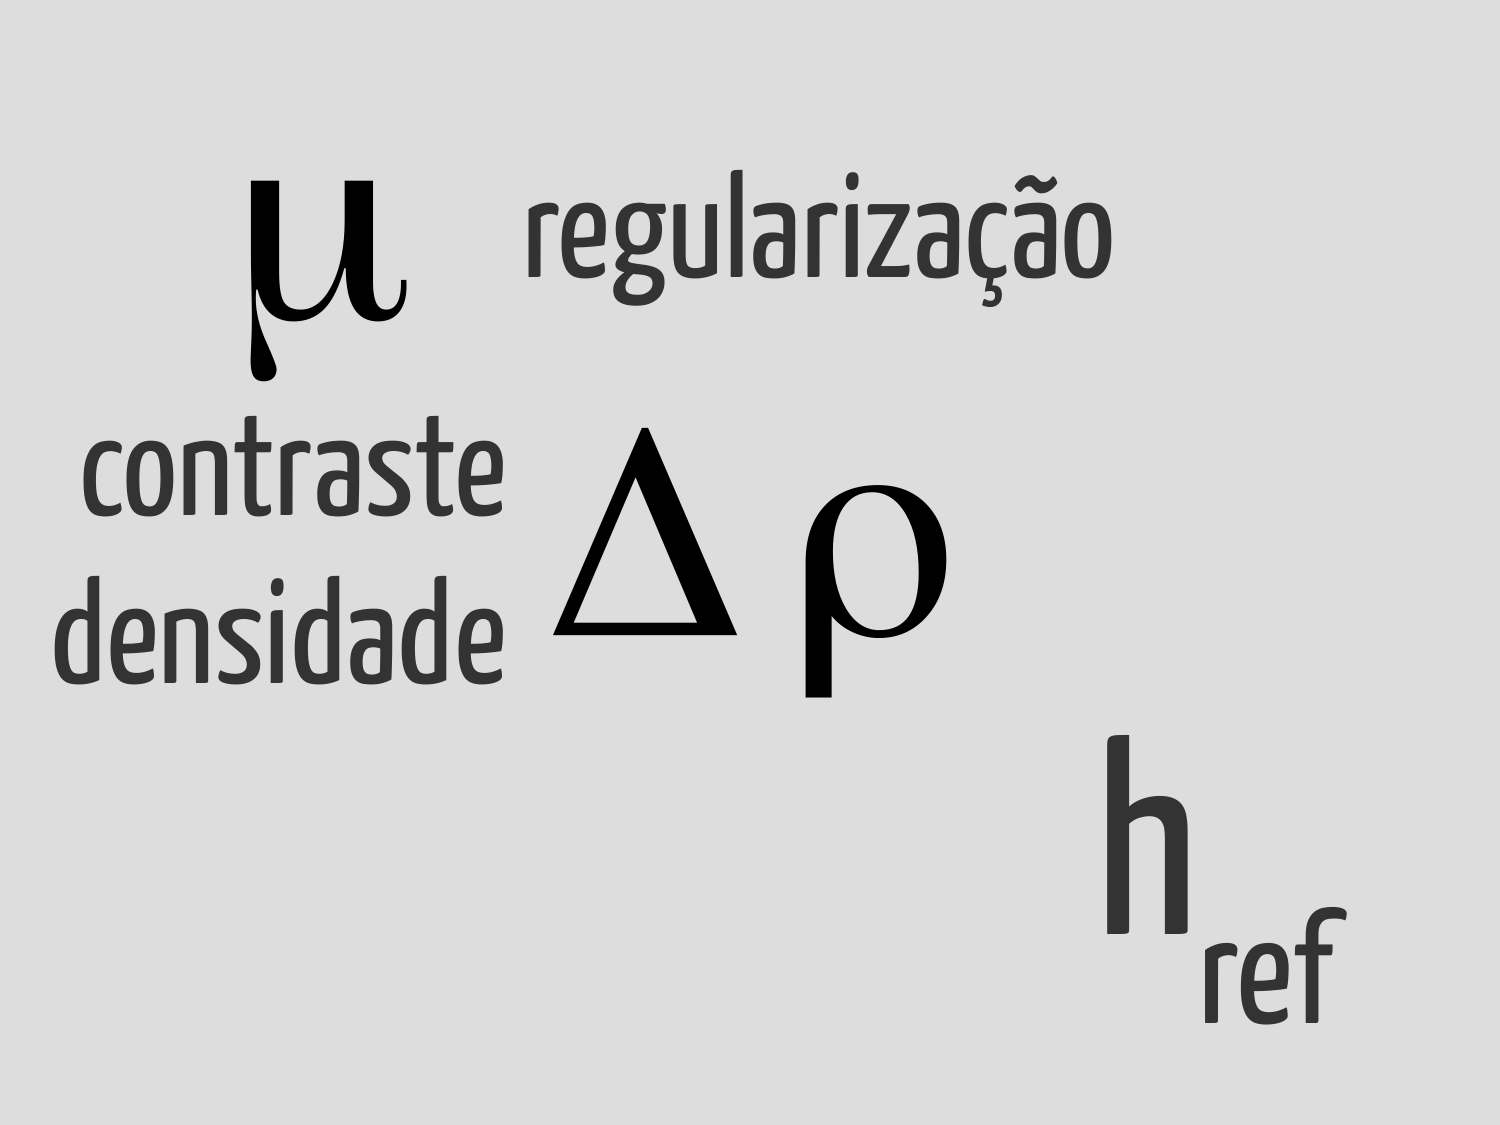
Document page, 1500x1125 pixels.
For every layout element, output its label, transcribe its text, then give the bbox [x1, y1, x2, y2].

text_box regularização [507, 130, 1182, 319]
text_box href [1080, 668, 1400, 1063]
chart [218, 163, 432, 368]
text_box contraste densidade [35, 368, 709, 721]
chart [709, 411, 971, 714]
